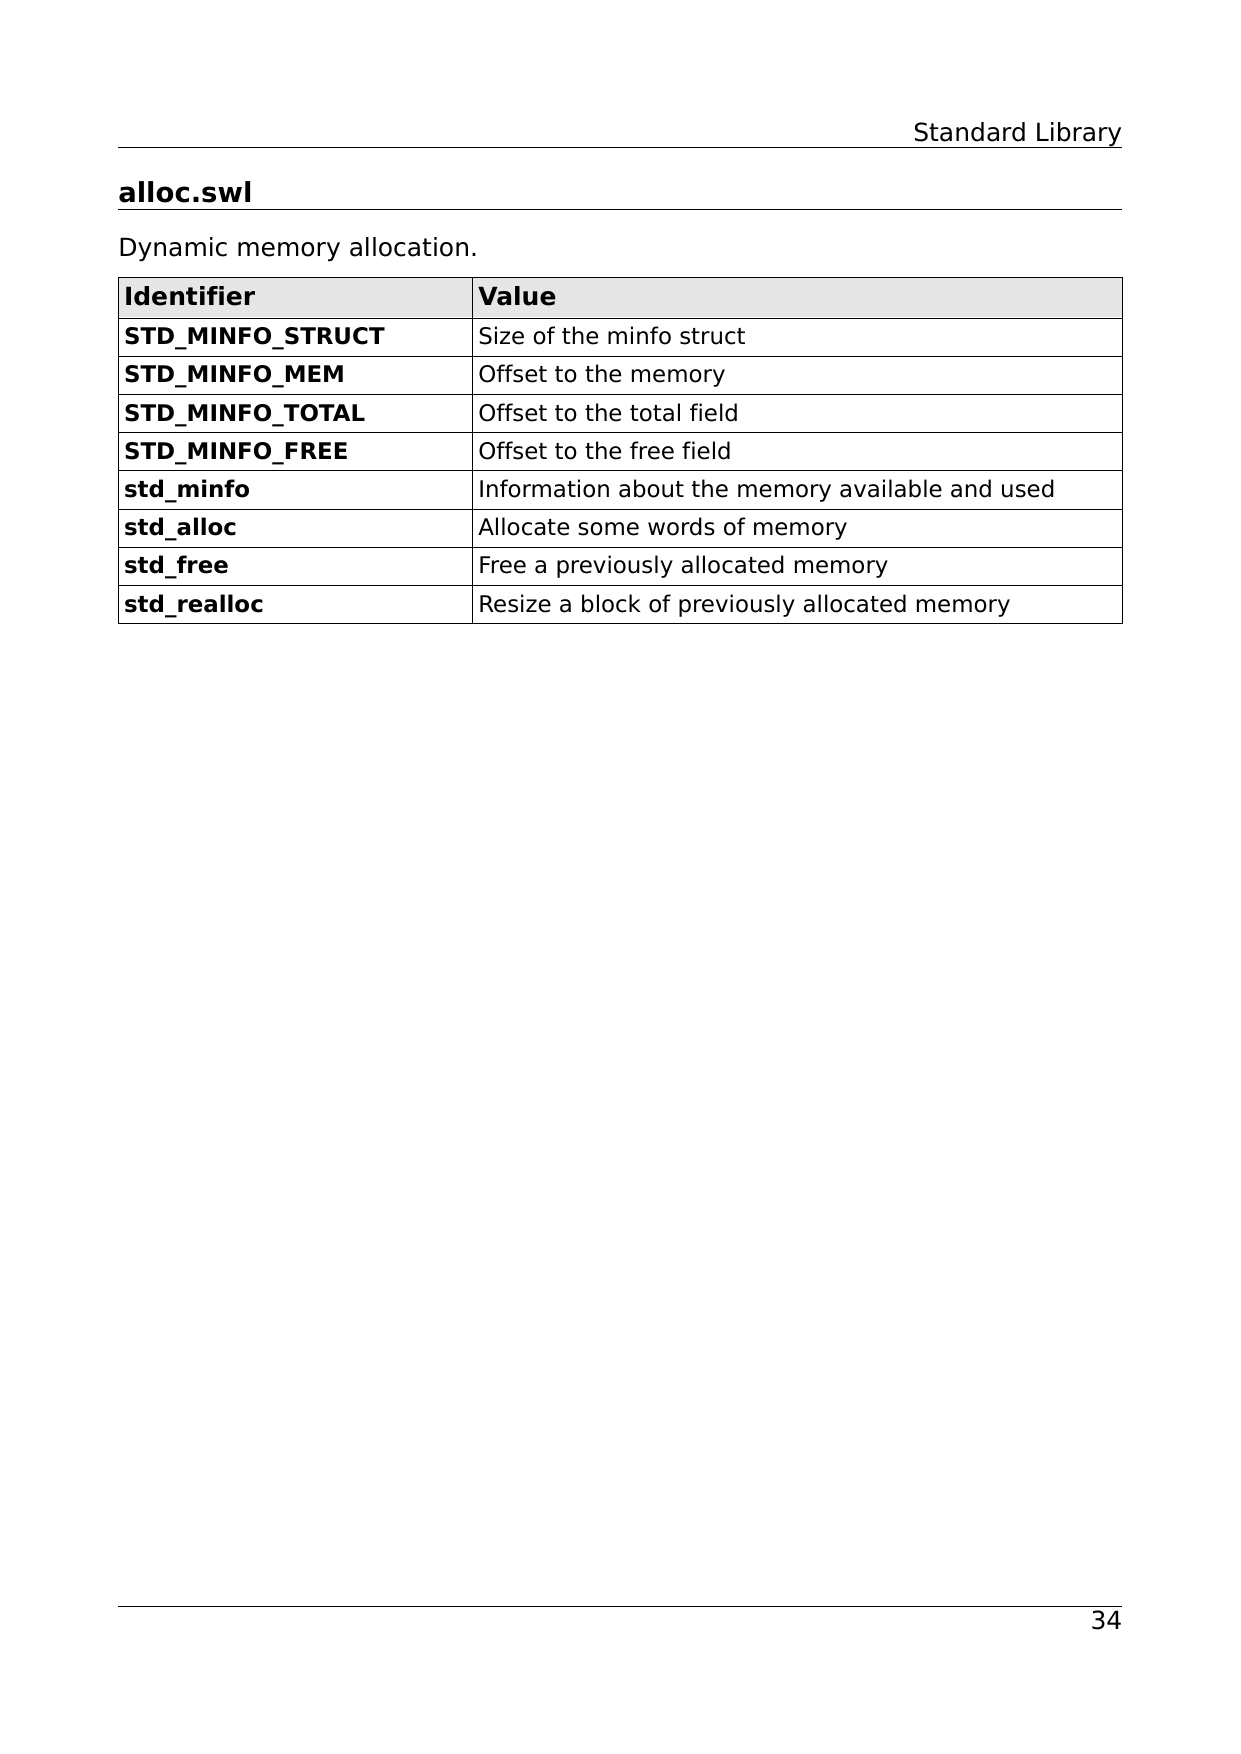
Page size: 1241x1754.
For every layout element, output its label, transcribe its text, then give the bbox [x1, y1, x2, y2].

table_cell STD_MINFO_MEM [119, 357, 472, 394]
table_cell Offset to the total field [473, 395, 1122, 432]
table_cell Free a previously allocated memory [473, 548, 1122, 585]
text Dynamic memory allocation. [118, 233, 1122, 262]
table_cell std_alloc [119, 510, 472, 547]
title alloc.swl [118, 177, 1122, 209]
table_cell std_free [119, 548, 472, 585]
table_header Value [473, 278, 1122, 317]
table_cell std_realloc [119, 586, 472, 623]
table_cell STD_MINFO_STRUCT [119, 319, 472, 356]
table_cell std_minfo [119, 471, 472, 509]
table_header Identifier [119, 278, 472, 317]
table_cell Size of the minfo struct [473, 319, 1122, 356]
table_cell Offset to the free field [473, 433, 1122, 470]
table_cell Resize a block of previously allocated memory [473, 586, 1122, 623]
table_cell Allocate some words of memory [473, 510, 1122, 547]
table_cell STD_MINFO_FREE [119, 433, 472, 470]
table_cell STD_MINFO_TOTAL [119, 395, 472, 432]
table_cell Information about the memory available and used [473, 471, 1122, 509]
table_cell Offset to the memory [473, 357, 1122, 394]
